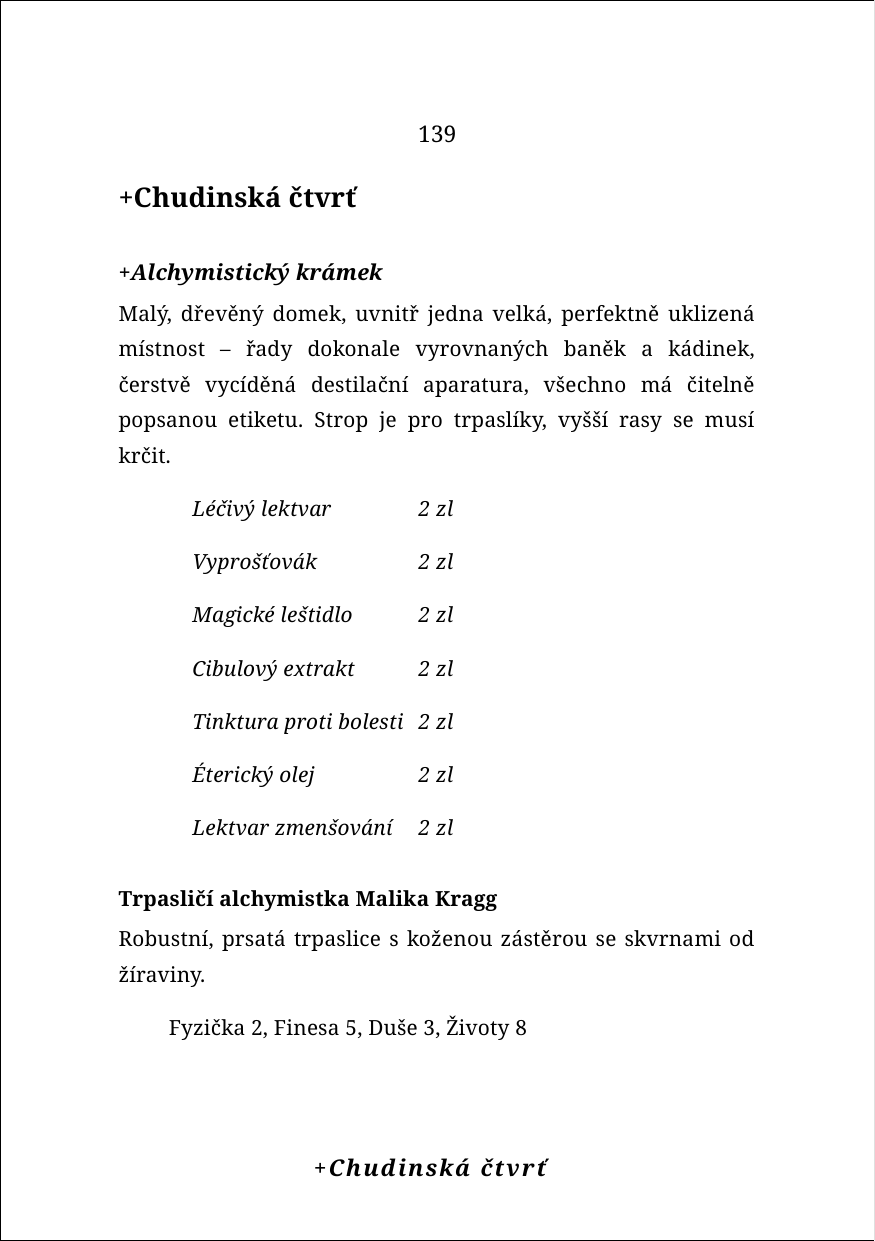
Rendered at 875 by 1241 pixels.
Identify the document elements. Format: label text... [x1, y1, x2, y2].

text Fyzička 2, Finesa 5, Duše 3, Životy 8 [168, 1013, 756, 1042]
subtitle +Chudinská čtvrť [118, 179, 756, 216]
text Lektvar zmenšování 2 zl [192, 813, 756, 842]
text Malý, dřevěný domek, uvnitř jedna velká, perfektně uklizená místnost – řady dokonale vyrovnaných baněk a kádinek, čerstvě vycíděná destilační aparatura, všechno má čitelně popsanou etiketu. Strop je pro trpaslíky, vyšší rasy se musí krčit. [118, 299, 756, 469]
text Magické leštidlo 2 zl [192, 600, 756, 629]
text Vyprošťovák 2 zl [192, 547, 756, 576]
text Tinktura proti bolesti 2 zl [192, 707, 756, 735]
text Léčivý lektvar 2 zl [192, 494, 756, 522]
subtitle +Alchymistický krámek [118, 257, 756, 287]
text Cibulový extrakt 2 zl [192, 654, 756, 682]
subtitle Trpasličí alchymistka Malika Kragg [118, 884, 756, 913]
text Éterický olej 2 zl [192, 760, 756, 788]
text Robustní, prsatá trpaslice s koženou zástěrou se skvrnami od žíraviny. [118, 924, 756, 988]
